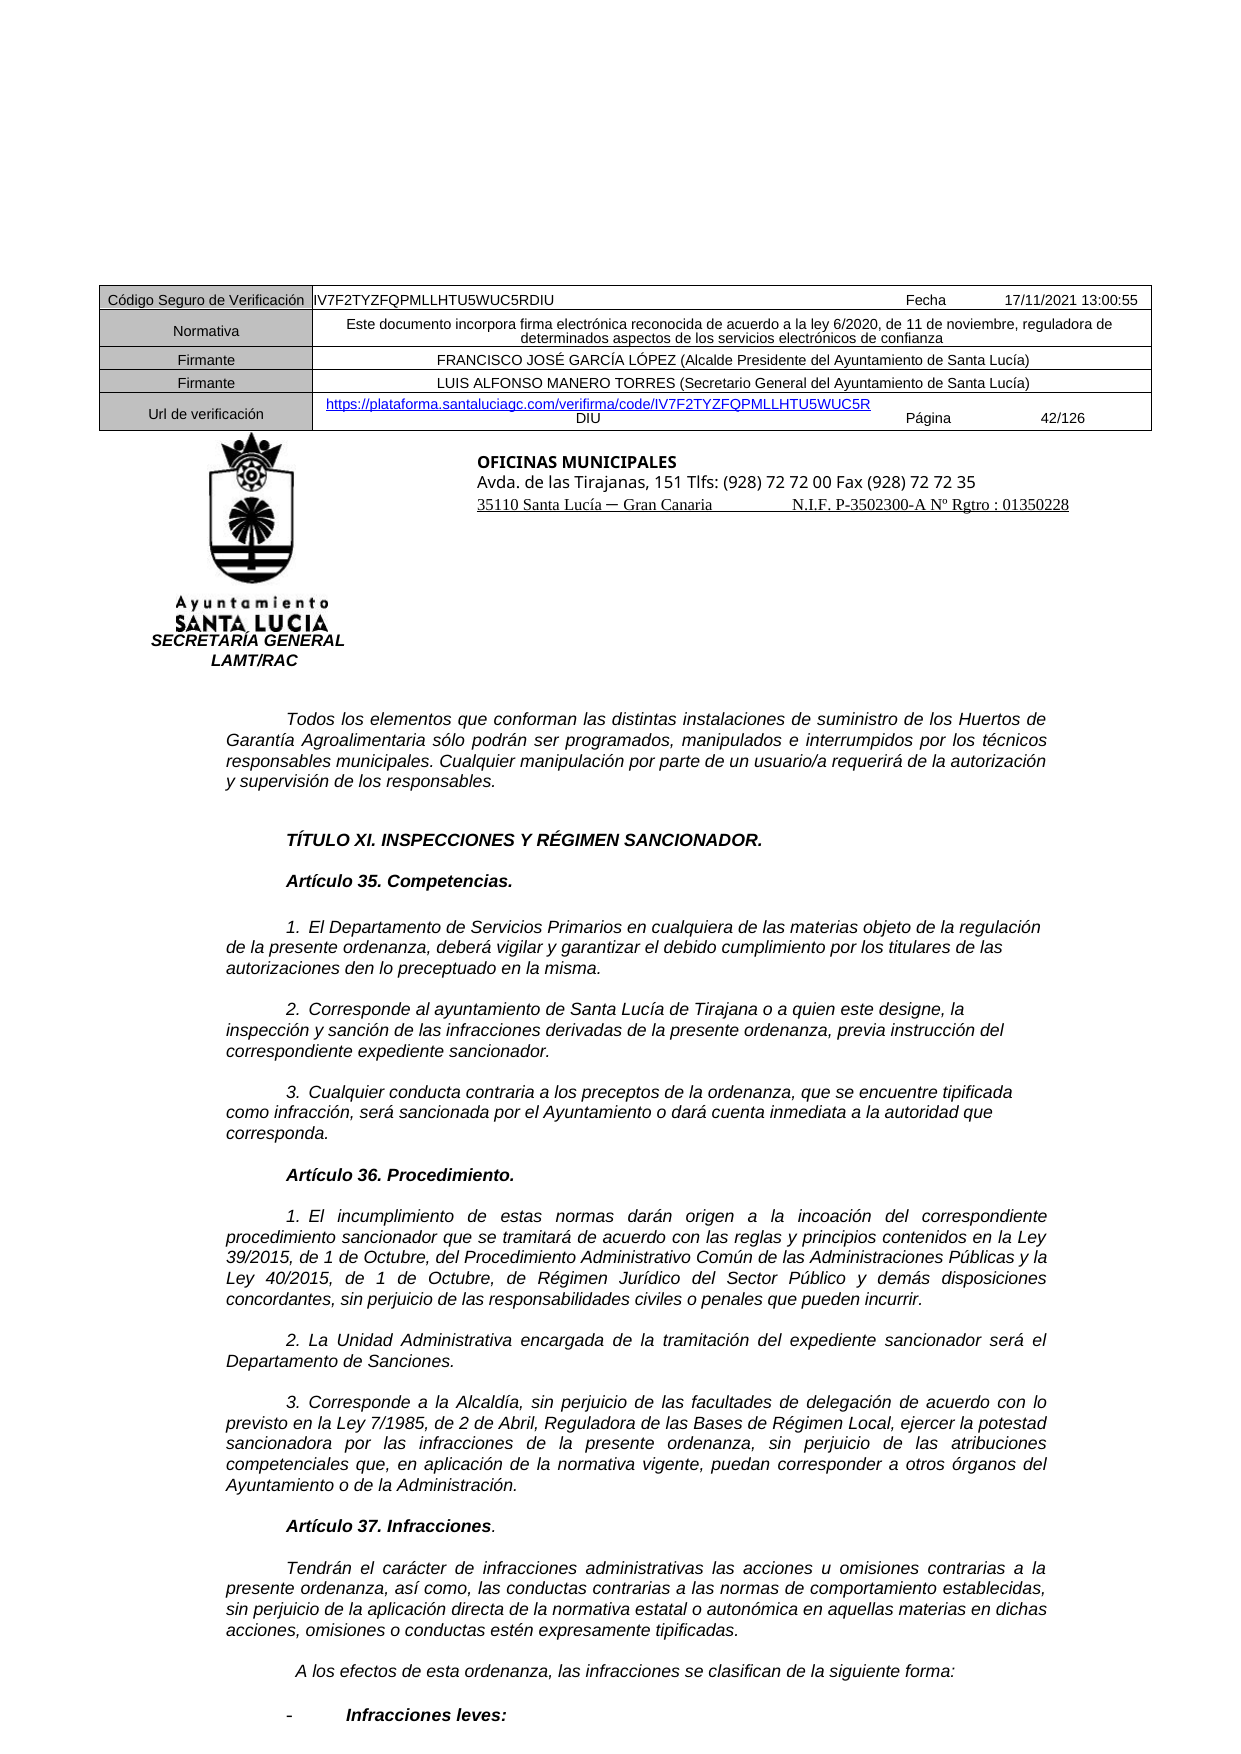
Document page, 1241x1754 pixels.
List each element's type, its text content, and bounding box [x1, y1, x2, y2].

text Artículo 36. Procedimiento. [286, 1165, 1153, 1186]
table_cell Firmante [100, 347, 312, 369]
table_cell SECRETARÍA GENERAL LAMT/RAC [98, 631, 349, 672]
table_cell LUIS ALFONSO MANERO TORRES (Secretario General del Ayuntamiento de Santa Lucía) [313, 370, 1151, 392]
table_cell [349, 631, 1152, 672]
list Corresponde a la Alcaldía, sin perjuicio de las facultades de delegación de acuerdo con lo previsto en la Ley 7/1985, de 2 de Abril, Reguladora de las Bases de Régimen Local, ejercer la potestad sancionadora por las infracciones de la presente ordenanza, sin perjuicio de las atribuciones competenciales que, en aplicación de la normativa vigente, puedan corresponder a otros órganos del Ayuntamiento o de la Administración. [226, 1392, 1048, 1495]
list El incumplimiento de estas normas darán origen a la incoación del correspondiente procedimiento sancionador que se tramitará de acuerdo con las reglas y principios contenidos en la Ley 39/2015, de 1 de Octubre, del Procedimiento Administrativo Común de las Administraciones Públicas y la Ley 40/2015, de 1 de Octubre, de Régimen Jurídico del Sector Público y demás disposiciones concordantes, sin perjuicio de las responsabilidades civiles o penales que pueden incurrir. [226, 1206, 1048, 1309]
table_cell Este documento incorpora firma electrónica reconocida de acuerdo a la ley 6/2020, de 11 de noviembre, reguladora de determinados aspectos de los servicios electrónicos de confianza [313, 310, 1151, 346]
table_cell https://plataforma.santaluciagc.com/verifirma/code/IV7F2TYZFQPMLLHTU5WUC5R DIU Página 42/126 [313, 393, 1151, 430]
table_header IV7F2TYZFQPMLLHTU5WUC5RDIU Fecha 17/11/2021 13:00:55 [313, 286, 1151, 308]
text TÍTULO XI. INSPECCIONES Y RÉGIMEN SANCIONADOR. Artículo 35. Competencias. [286, 813, 1153, 896]
text - Infracciones leves: [286, 1703, 1153, 1726]
table_header Código Seguro de Verificación [100, 286, 312, 308]
list Corresponde al ayuntamiento de Santa Lucía de Tirajana o a quien este designe, la inspección y sanción de las infracciones derivadas de la presente ordenanza, previa instrucción del correspondiente expediente sancionador. [226, 999, 1010, 1061]
table_cell Url de verificación [100, 393, 312, 430]
table_cell Firmante [100, 370, 312, 392]
text Artículo 37. Infracciones. [286, 1516, 1153, 1537]
list El Departamento de Servicios Primarios en cualquiera de las materias objeto de la regulación de la presente ordenanza, deberá vigilar y garantizar el debido cumplimiento por los titulares de las autorizaciones den lo preceptuado en la misma. [226, 917, 1048, 978]
table_header [98, 431, 349, 631]
text A los efectos de esta ordenanza, las infracciones se clasifican de la siguiente forma: [98, 1661, 1153, 1681]
text Todos los elementos que conforman las distintas instalaciones de suministro de los Huertos de Garantía Agroalimentaria sólo podrán ser programados, manipulados e interrumpidos por los técnicos responsables municipales. Cualquier manipulación por parte de un usuario/a requerirá de la autorización y supervisión de los responsables. [226, 709, 1048, 792]
table_header OFICINAS MUNICIPALES Avda. de las Tirajanas, 151 Tlfs: (928) 72 72 00 Fax (928) 72 72 35 35110 Santa Lucía – Gran Canaria N.I.F. P-3502300-A Nº Rgtro : 01350228 [349, 431, 1152, 631]
table_cell FRANCISCO JOSÉ GARCÍA LÓPEZ (Alcalde Presidente del Ayuntamiento de Santa Lucía) [313, 347, 1151, 369]
list Cualquier conducta contraria a los preceptos de la ordenanza, que se encuentre tipificada como infracción, será sancionada por el Ayuntamiento o dará cuenta inmediata a la autoridad que corresponda. [226, 1082, 1018, 1144]
text Tendrán el carácter de infracciones administrativas las acciones u omisiones contrarias a la presente ordenanza, así como, las conductas contrarias a las normas de comportamiento establecidas, sin perjuicio de la aplicación directa de la normativa estatal o autonómica en aquellas materias en dichas acciones, omisiones o conductas estén expresamente tipificadas. [226, 1558, 1048, 1640]
picture [176, 432, 328, 632]
list La Unidad Administrativa encargada de la tramitación del expediente sancionador será el Departamento de Sanciones. [226, 1330, 1048, 1371]
table_cell Normativa [100, 310, 312, 346]
